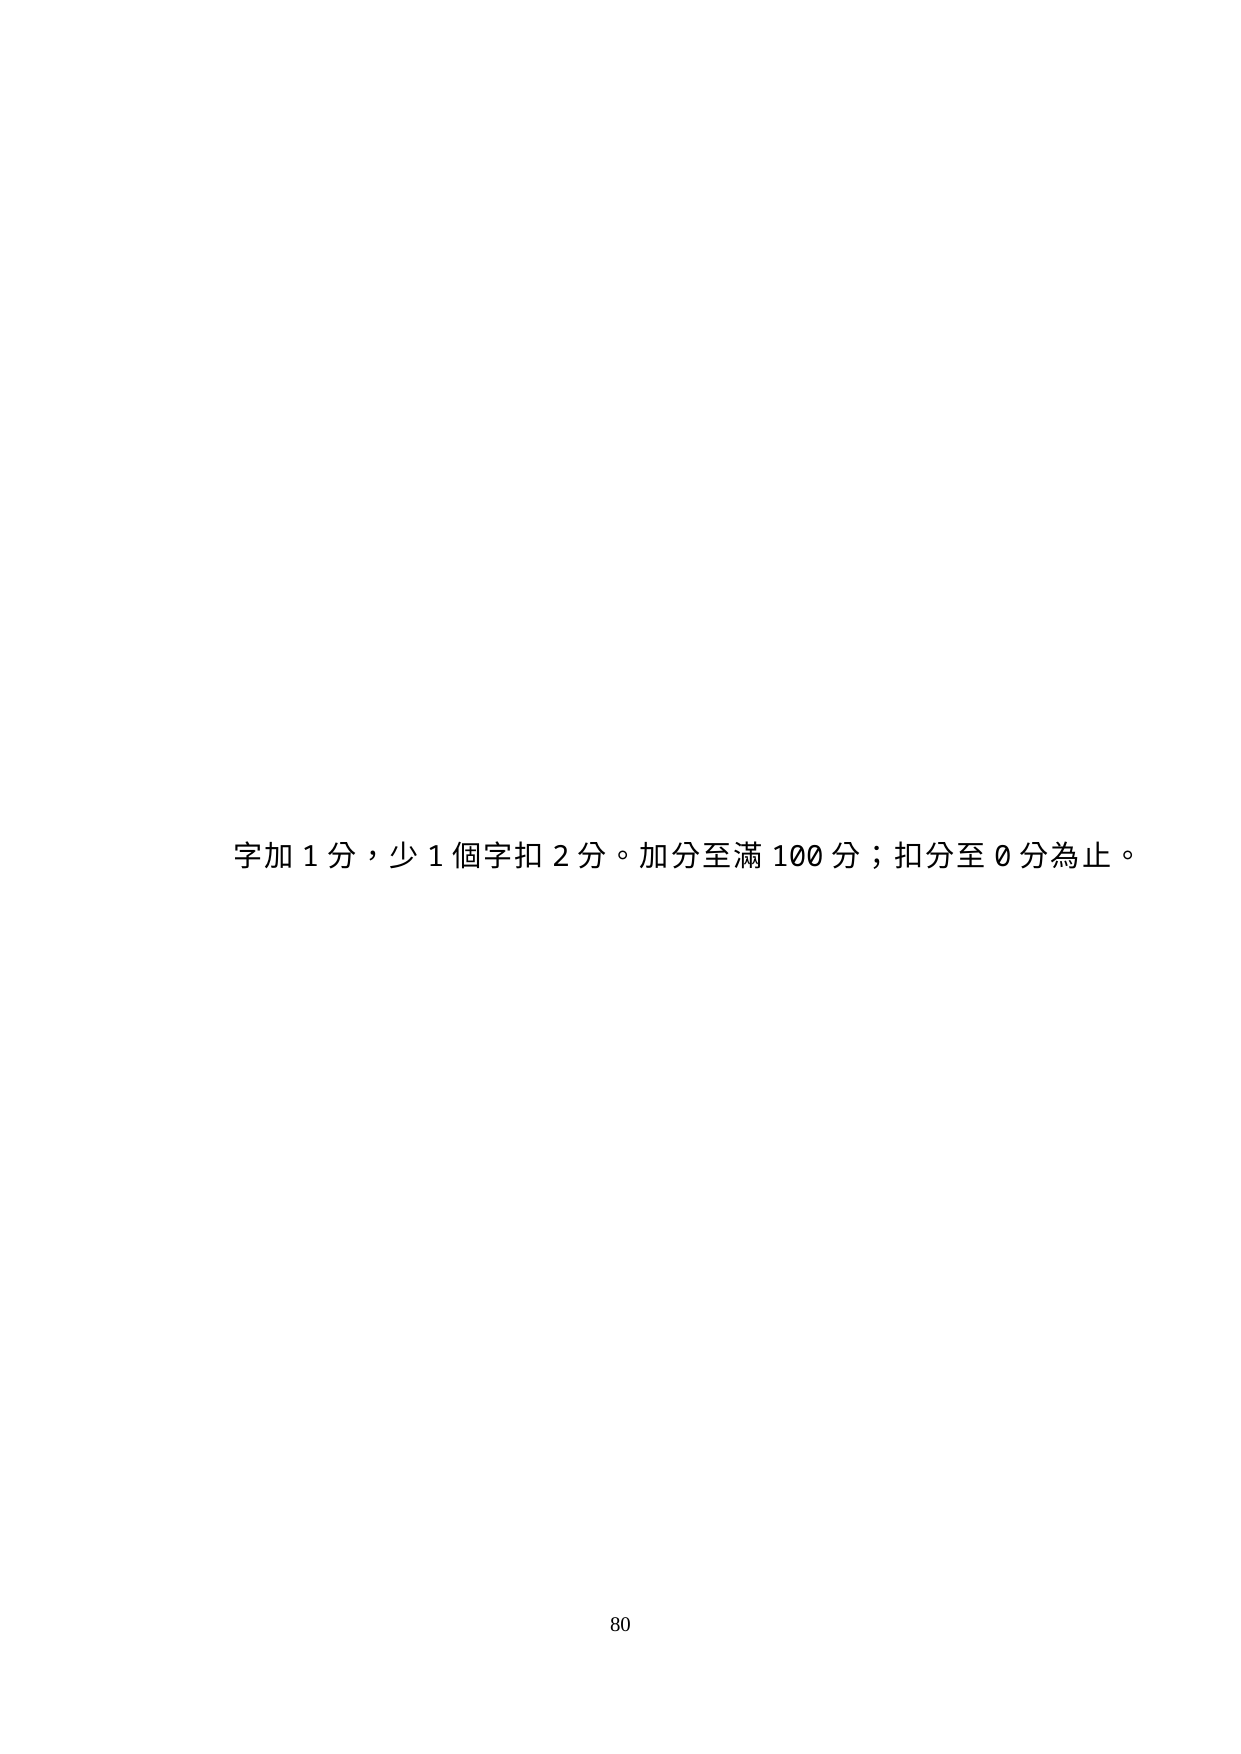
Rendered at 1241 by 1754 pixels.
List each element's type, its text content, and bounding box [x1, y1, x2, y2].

text 字加1分，少1個字扣2分。加分至滿100分；扣分至0分為止。 [175, 812, 1143, 875]
